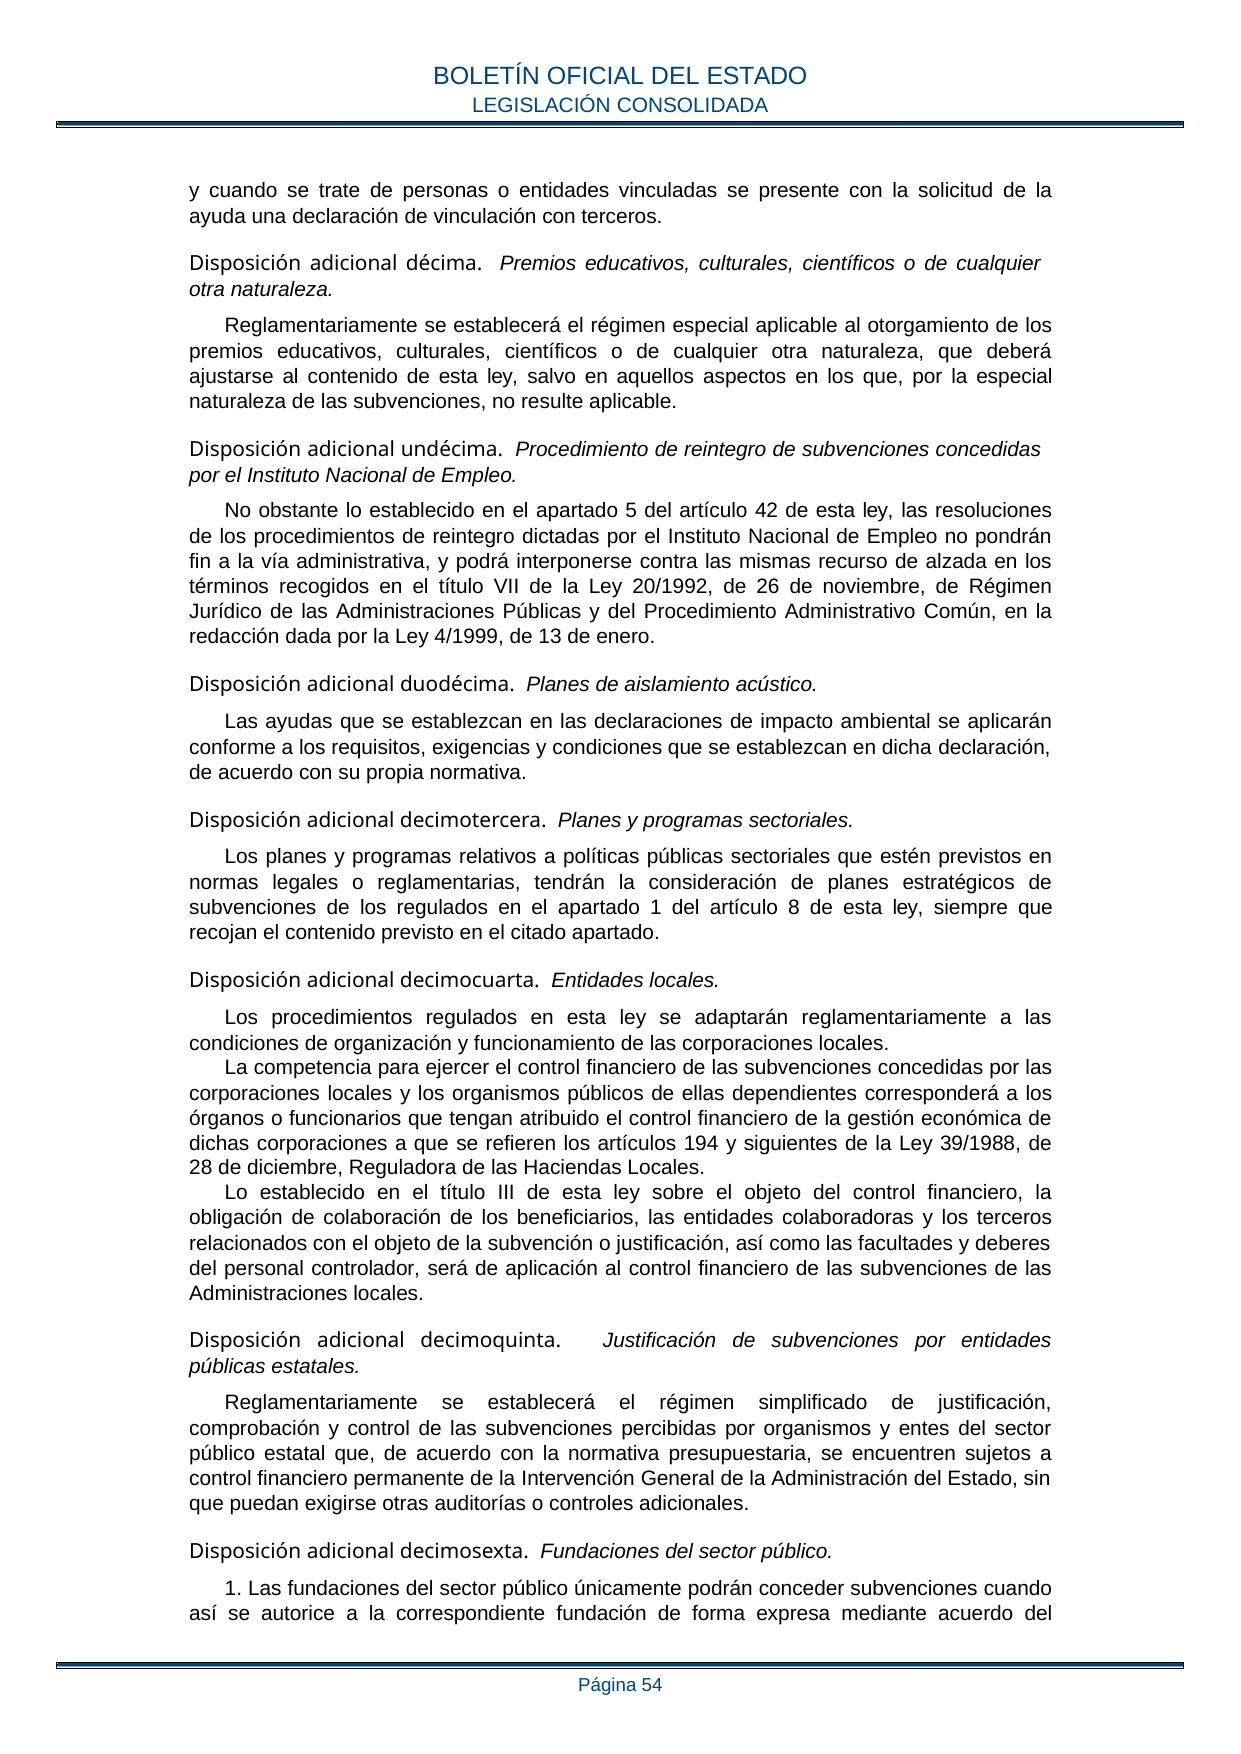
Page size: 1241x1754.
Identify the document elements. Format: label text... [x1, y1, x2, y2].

text control financiero permanente de la Intervención General de la Administración del Estado, sin [189, 1466, 1076, 1491]
text Los procedimientos regulados en esta ley se adaptarán reglamentariamente a las [224, 1001, 1076, 1030]
text público estatal que, de acuerdo con la normativa presupuestaria, se encuentren sujetos a [189, 1441, 1076, 1466]
text LEGISLACIÓN CONSOLIDADA [472, 89, 793, 118]
text premios educativos, culturales, científicos o de cualquier otra naturaleza, que deberá [189, 338, 1076, 363]
text Disposición adicional decimotercera. Planes y programas sectoriales. [189, 803, 890, 833]
text redacción dada por la Ley 4/1999, de 13 de enero. [189, 624, 1076, 649]
text y cuando se trate de personas o entidades vinculadas se presente con la solicitud de la [189, 173, 1076, 203]
text Disposición adicional decimosexta. Fundaciones del sector público. [189, 1534, 870, 1564]
text Administraciones locales. [189, 1280, 1076, 1305]
text ayuda una declaración de vinculación con terceros. [189, 203, 1076, 228]
text de los procedimientos de reintegro dictadas por el Instituto Nacional de Empleo no pondrán [189, 524, 1076, 549]
text términos recogidos en el título VII de la Ley 20/1992, de 26 de noviembre, de Régimen [189, 574, 1076, 599]
text Los planes y programas relativos a políticas públicas sectoriales que estén previstos en [224, 840, 1076, 870]
text naturaleza de las subvenciones, no resulte aplicable. [189, 388, 1076, 413]
text normas legales o reglamentarias, tendrán la consideración de planes estratégicos de [189, 870, 1076, 895]
text Disposición adicional duodécima. Planes de aislamiento acústico. [189, 668, 853, 698]
text fin a la vía administrativa, y podrá interponerse contra las mismas recurso de alzada en los [189, 549, 1076, 574]
text recojan el contenido previsto en el citado apartado. [189, 920, 1076, 945]
text por el Instituto Nacional de Empleo. [189, 462, 1076, 487]
text Justificación de subvenciones por entidades [603, 1324, 1076, 1354]
text La competencia para ejercer el control financiero de las subvenciones concedidas por las [224, 1051, 1076, 1080]
text . Las fundaciones del sector público únicamente podrán conceder subvenciones cuando [236, 1571, 1076, 1596]
text subvenciones de los regulados en el apartado 1 del artículo 8 de esta ley, siempre que [189, 895, 1076, 920]
text 8 de diciembre, Reguladora de las Haciendas Locales. [201, 1151, 730, 1180]
text Página 54 [578, 1670, 687, 1697]
text BOLETÍN OFICIAL DEL ESTADO [433, 56, 832, 92]
text así se autorice a la correspondiente fundación de forma expresa mediante acuerdo del [189, 1596, 1076, 1626]
text que puedan exigirse otras auditorías o controles adicionales. [189, 1491, 1076, 1516]
picture [57, 122, 1183, 127]
text obligación de colaboración de los beneficiarios, las entidades colaboradoras y los terceros [189, 1201, 1076, 1230]
text del personal controlador, será de aplicación al control financiero de las subvenciones de las [189, 1255, 1076, 1280]
text Reglamentariamente se establecerá el régimen simplificado de justificación, [224, 1386, 1076, 1416]
text dichas corporaciones a que se refieren los artículos 194 y siguientes de la Ley 39/1988, de [189, 1130, 1076, 1155]
text órganos o funcionarios que tengan atribuido el control financiero de la gestión económica de [189, 1105, 1076, 1130]
text Disposición adicional decimocuarta. Entidades locales. [189, 964, 756, 993]
text públicas estatales. [189, 1354, 596, 1379]
text conforme a los requisitos, exigencias y condiciones que se establezcan en dicha declaración, [189, 734, 1076, 759]
text comprobación y control de las subvenciones percibidas por organismos y entes del sector [189, 1416, 1076, 1441]
text Disposición adicional undécima. Procedimiento de reintegro de subvenciones concedidas [189, 432, 1076, 462]
text ajustarse al contenido de esta ley, salvo en aquellos aspectos en los que, por la especial [189, 363, 1076, 388]
picture [57, 1663, 1183, 1668]
text 1 [224, 1571, 236, 1596]
text 2 [189, 1151, 201, 1180]
text Las ayudas que se establezcan en las declaraciones de impacto ambiental se aplicarán [224, 704, 1076, 734]
text Disposición adicional decimoquinta. [189, 1324, 596, 1354]
text de acuerdo con su propia normativa. [189, 759, 1076, 784]
text relacionados con el objeto de la subvención o justificación, así como las facultades y deberes [189, 1230, 1076, 1255]
text Lo establecido en el título III de esta ley sobre el objeto del control financiero, la [224, 1176, 1076, 1201]
text corporaciones locales y los organismos públicos de ellas dependientes corresponderá a los [189, 1080, 1076, 1105]
text Jurídico de las Administraciones Públicas y del Procedimiento Administrativo Común, en la [189, 599, 1076, 624]
text Reglamentariamente se establecerá el régimen especial aplicable al otorgamiento de los [224, 309, 1076, 338]
text No obstante lo establecido en el apartado 5 del artículo 42 de esta ley, las resoluciones [224, 494, 1076, 524]
text condiciones de organización y funcionamiento de las corporaciones locales. [189, 1030, 1076, 1055]
text Disposición adicional décima. Premios educativos, culturales, científicos o de cualquier [189, 247, 1076, 277]
text otra naturaleza. [189, 277, 1076, 302]
